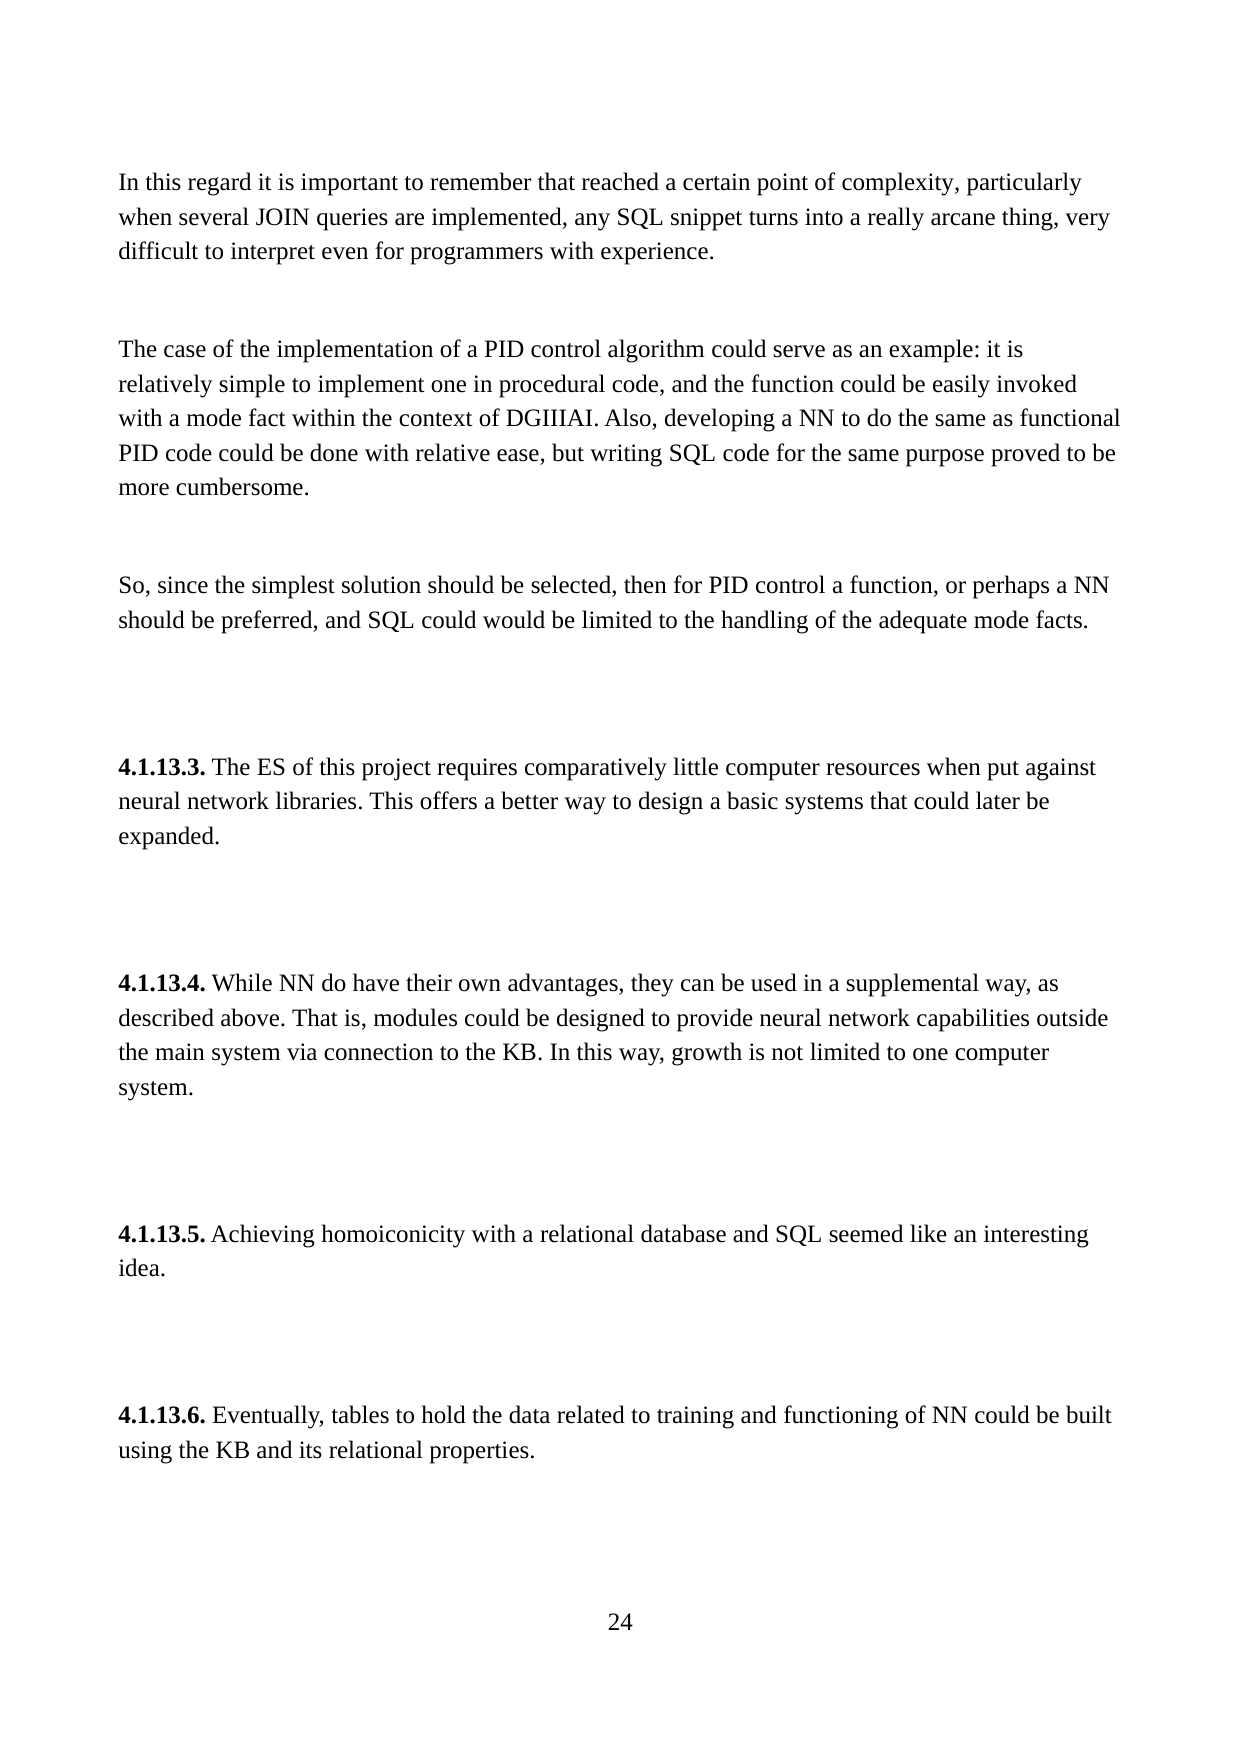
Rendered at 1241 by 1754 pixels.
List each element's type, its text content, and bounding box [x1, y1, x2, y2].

text 4.1.13.3. The ES of this project requires comparatively little computer resources when put against neural network libraries. This offers a better way to design a basic systems that could later be expanded. [118, 752, 1122, 850]
text 4.1.13.5. Achieving homoiconicity with a relational database and SQL seemed like an interesting idea. [118, 1219, 1122, 1282]
text 4.1.13.4. While NN do have their own advantages, they can be used in a supplemental way, as described above. That is, modules could be designed to provide neural network capabilities outside the main system via connection to the KB. In this way, growth is not limited to one computer system. [118, 968, 1122, 1100]
text 4.1.13.6. Eventually, tables to hold the data related to training and functioning of NN could be built using the KB and its relational properties. [118, 1400, 1122, 1464]
text In this regard it is important to remember that reached a certain point of complexity, particularly when several JOIN queries are implemented, any SQL snippet turns into a really arcane thing, very difficult to interpret even for programmers with experience. [118, 167, 1122, 265]
text So, since the simplest solution should be selected, then for PID control a function, or perhaps a NN should be preferred, and SQL could would be limited to the handling of the adequate mode facts. [118, 570, 1122, 633]
text The case of the implementation of a PID control algorithm could serve as an example: it is relatively simple to implement one in procedural code, and the function could be easily invoked with a mode fact within the context of DGIIIAI. Also, developing a NN to do the same as functional PID code could be done with relative ease, but writing SQL code for the same purpose proved to be more cumbersome. [118, 334, 1122, 501]
